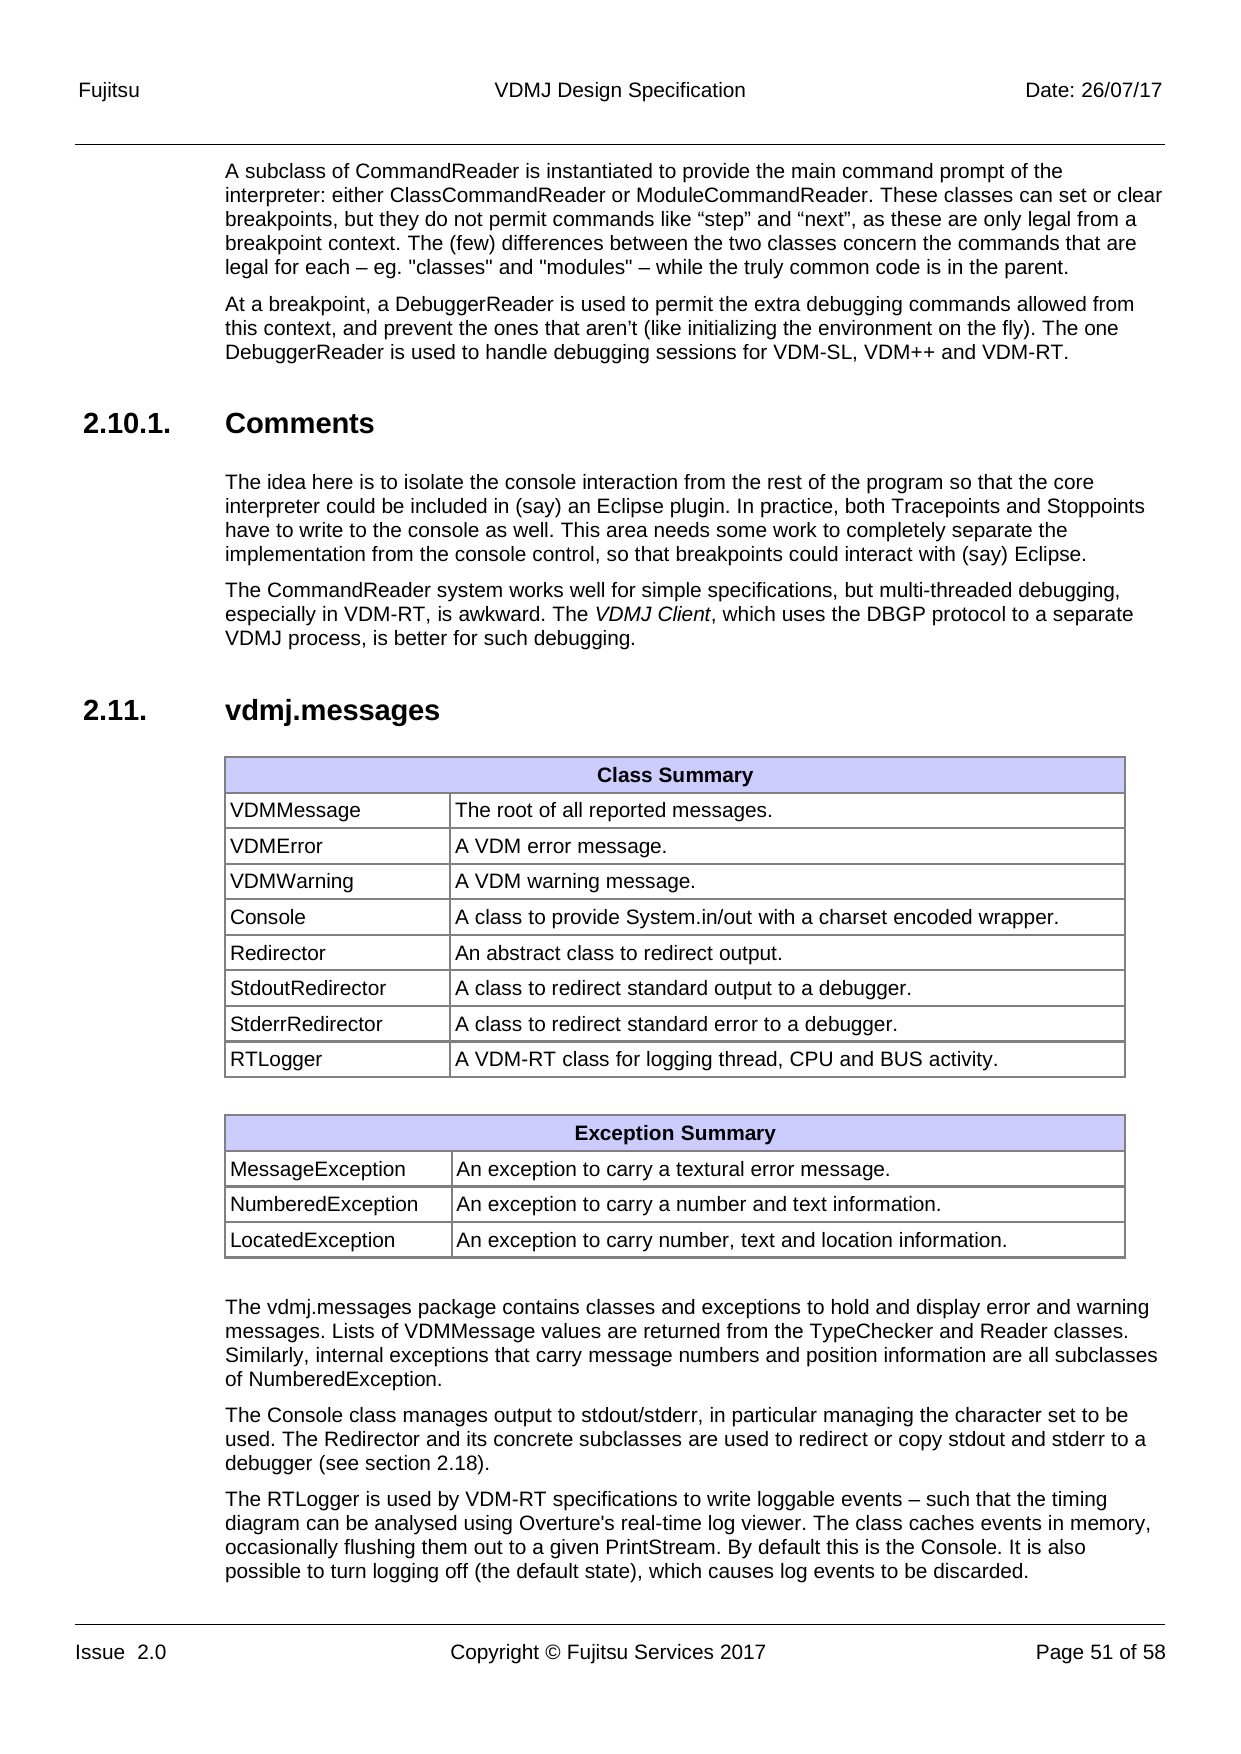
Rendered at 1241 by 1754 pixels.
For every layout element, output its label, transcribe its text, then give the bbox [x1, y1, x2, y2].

table_cell StdoutRedirector [226, 971, 449, 1005]
table_cell The root of all reported messages. [451, 794, 1124, 827]
table_header Exception Summary [226, 1116, 1124, 1150]
table_cell A VDM-RT class for logging thread, CPU and BUS activity. [451, 1043, 1124, 1076]
table_cell VDMWarning [226, 865, 449, 898]
table_cell NumberedException [226, 1188, 451, 1221]
table_cell An exception to carry number, text and location information. [453, 1223, 1124, 1256]
table_cell VDMError [226, 829, 449, 863]
table_cell MessageException [226, 1152, 451, 1185]
table_cell A VDM error message. [451, 829, 1124, 863]
table_cell An exception to carry a number and text information. [453, 1188, 1124, 1221]
table_cell RTLogger [226, 1043, 449, 1076]
text The idea here is to isolate the console interaction from the rest of the program so that the core interpreter could be included in (say) an Eclipse plugin. In practice, both Tracepoints and Stoppoints have to write to the console as well. This area needs some work to completely separate the implementation from the console control, so that breakpoints could interact with (say) Eclipse. [225, 470, 1165, 566]
subtitle Comments [75, 406, 1165, 440]
table_cell A class to redirect standard output to a debugger. [451, 971, 1124, 1005]
table_cell Redirector [226, 936, 449, 969]
table_header Class Summary [226, 758, 1124, 792]
table_cell A VDM warning message. [451, 865, 1124, 898]
table_cell StderrRedirector [226, 1007, 449, 1040]
table_cell VDMMessage [226, 794, 449, 827]
text The CommandReader system works well for simple specifications, but multi-threaded debugging, especially in VDM-RT, is awkward. The VDMJ Client, which uses the DBGP protocol to a separate VDMJ process, is better for such debugging. [225, 578, 1165, 650]
subtitle vdmj.messages [75, 693, 1165, 726]
text The vdmj.messages package contains classes and exceptions to hold and display error and warning messages. Lists of VDMMessage values are returned from the TypeChecker and Reader classes. Similarly, internal exceptions that carry message numbers and position information are all subclasses of NumberedException. [225, 1295, 1165, 1391]
table_cell A class to redirect standard error to a debugger. [451, 1007, 1124, 1040]
text A subclass of CommandReader is instantiated to provide the main command prompt of the interpreter: either ClassCommandReader or ModuleCommandReader. These classes can set or clear breakpoints, but they do not permit commands like “step” and “next”, as these are only legal from a breakpoint context. The (few) differences between the two classes concern the commands that are legal for each – eg. "classes" and "modules" – while the truly common code is in the parent. [225, 160, 1165, 279]
table_cell A class to provide System.in/out with a charset encoded wrapper. [451, 900, 1124, 934]
table_cell LocatedException [226, 1223, 451, 1256]
table_cell An exception to carry a textural error message. [453, 1152, 1124, 1185]
text The RTLogger is used by VDM-RT specifications to write loggable events – such that the timing diagram can be analysed using Overture's real-time log viewer. The class caches events in memory, occasionally flushing them out to a given PrintStream. By default this is the Console. It is also possible to turn logging off (the default state), which causes log events to be discarded. [225, 1488, 1165, 1583]
text At a breakpoint, a DebuggerReader is used to permit the extra debugging commands allowed from this context, and prevent the ones that aren’t (like initializing the environment on the fly). The one DebuggerReader is used to handle debugging sessions for VDM-SL, VDM++ and VDM-RT. [225, 292, 1165, 364]
text The Console class manages output to stdout/stderr, in particular managing the character set to be used. The Redirector and its concrete subclasses are used to redirect or copy stdout and stderr to a debugger (see section 2.18). [225, 1403, 1165, 1475]
table_cell Console [226, 900, 449, 934]
table_cell An abstract class to redirect output. [451, 936, 1124, 969]
